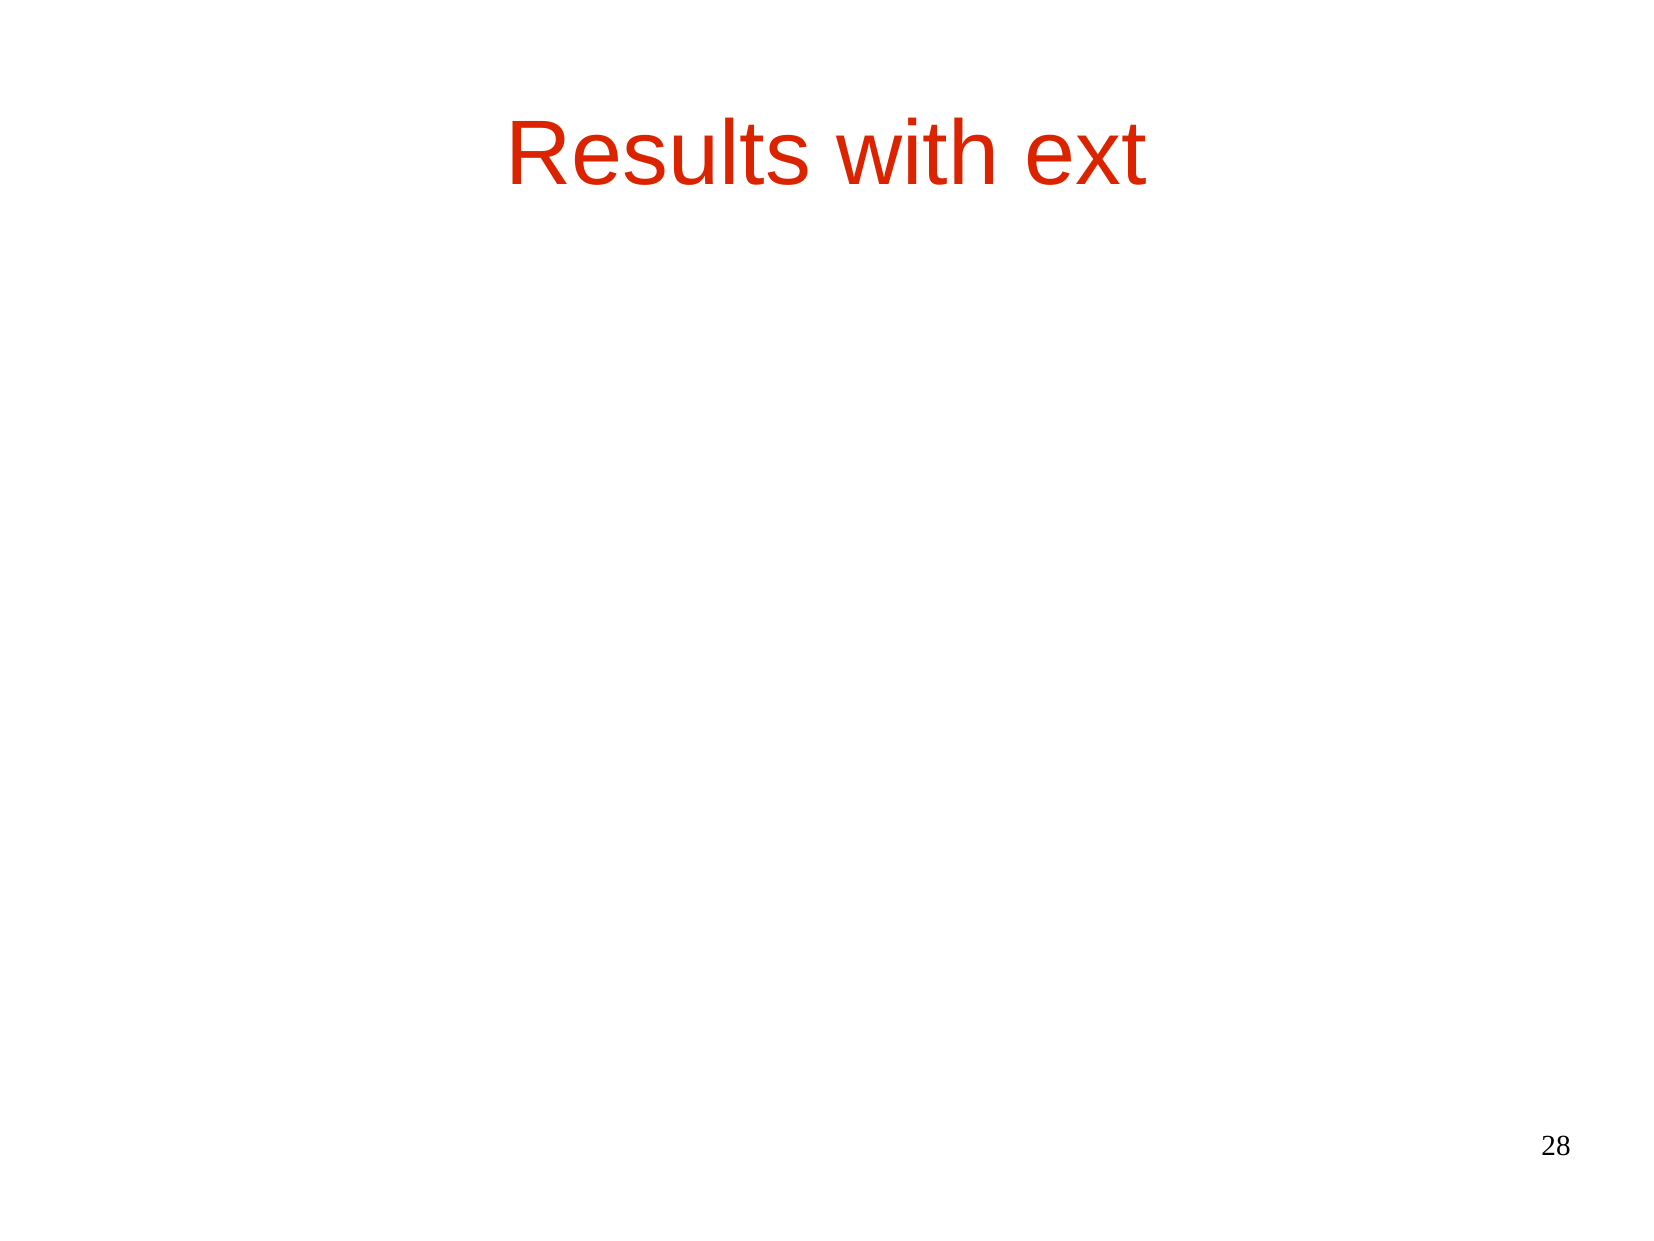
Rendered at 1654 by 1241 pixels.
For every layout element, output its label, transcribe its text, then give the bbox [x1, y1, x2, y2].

title Results with ext [82, 49, 1571, 257]
